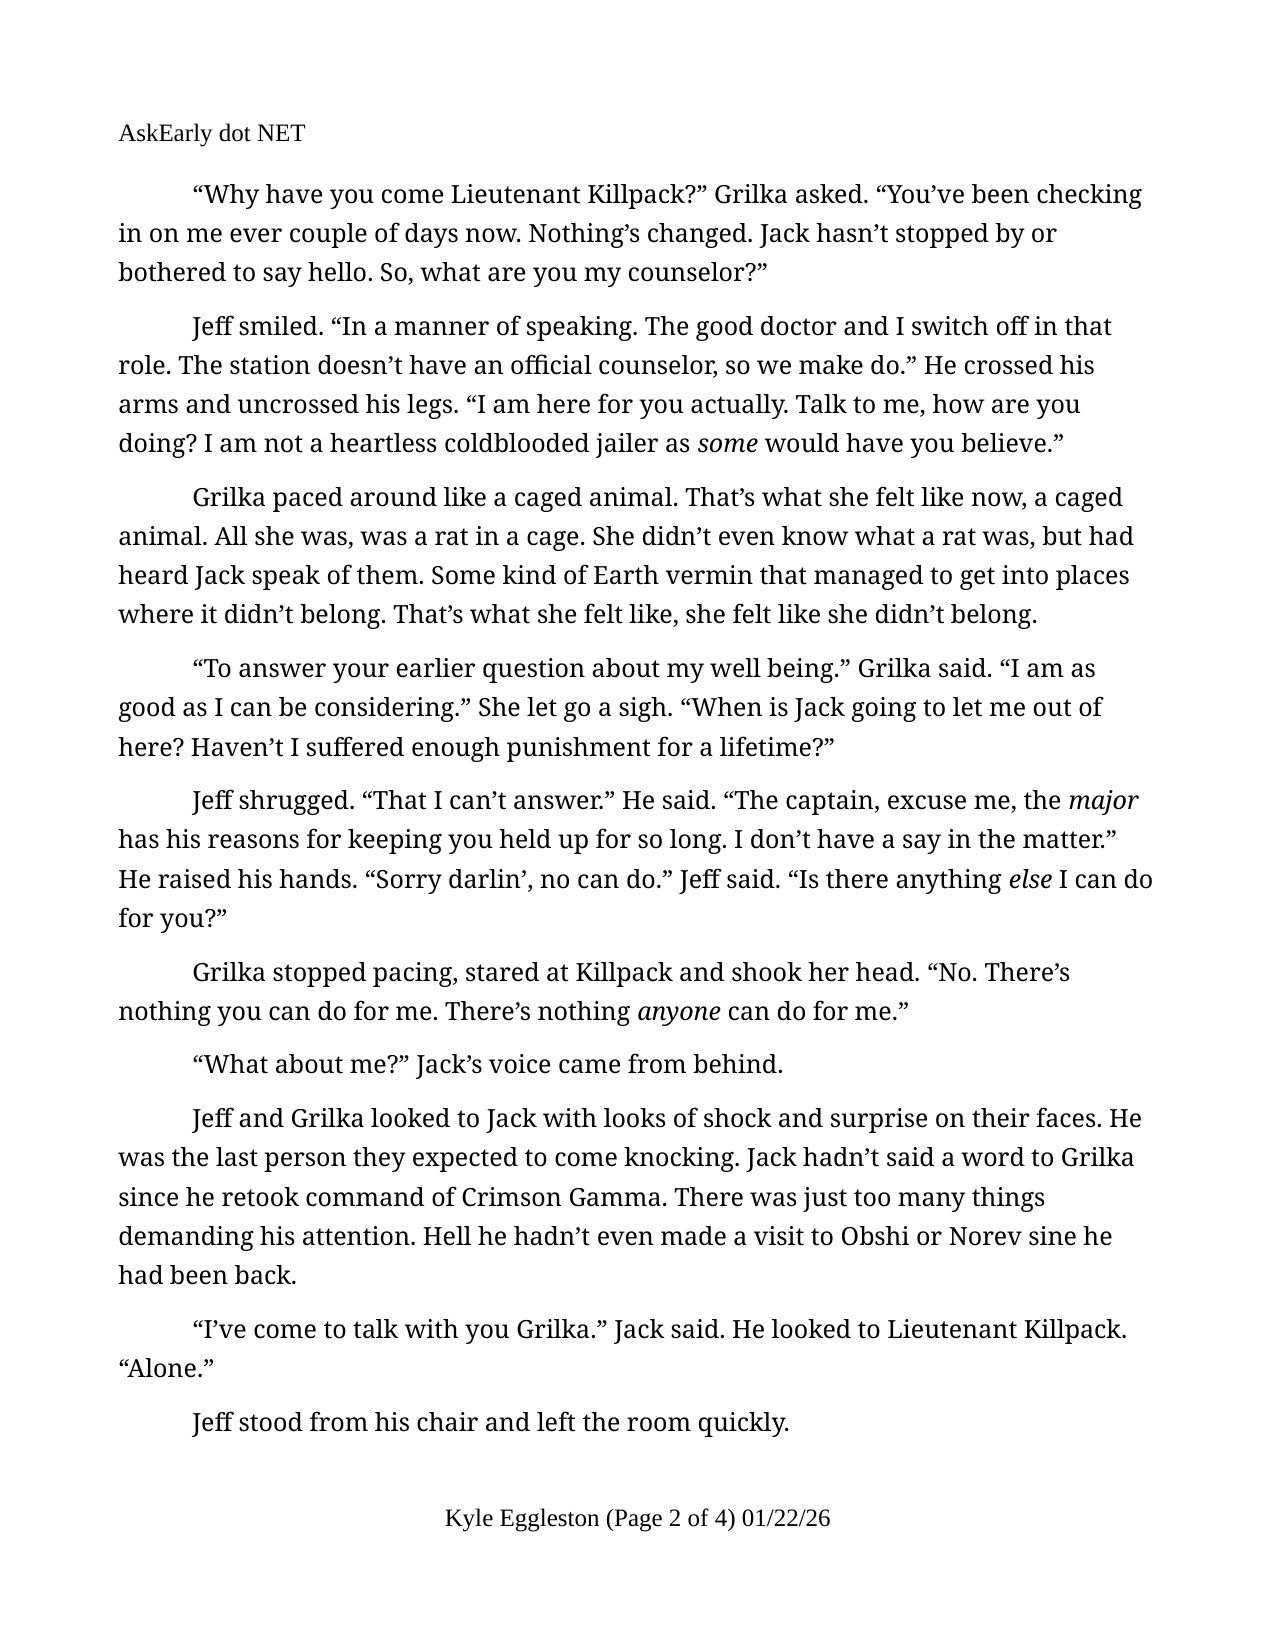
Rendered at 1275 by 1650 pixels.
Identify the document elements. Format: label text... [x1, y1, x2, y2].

text Grilka paced around like a caged animal. That’s what she felt like now, a caged animal. All she was, was a rat in a cage. She didn’t even know what a rat was, but had heard Jack speak of them. Some kind of Earth vermin that managed to get into places where it didn’t belong. That’s what she felt like, she felt like she didn’t belong. [118, 480, 1157, 631]
text Jeff shrugged. “That I can’t answer.” He said. “The captain, excuse me, the major has his reasons for keeping you held up for so long. I don’t have a say in the matter.” He raised his hands. “Sorry darlin’, no can do.” Jeff said. “Is there anything else I can do for you?” [118, 783, 1157, 934]
text “Why have you come Lieutenant Killpack?” Grilka asked. “You’ve been checking in on me ever couple of days now. Nothing’s changed. Jack hasn’t stopped by or bothered to say hello. So, what are you my counselor?” [118, 176, 1157, 289]
text Jeff smiled. “In a manner of speaking. The good doctor and I switch off in that role. The station doesn’t have an official counselor, so we make do.” He crossed his arms and uncrossed his legs. “I am here for you actually. Talk to me, how are you doing? I am not a heartless coldblooded jailer as some would have you believe.” [118, 308, 1157, 460]
text Grilka stopped pacing, stared at Killpack and shook her head. “No. There’s nothing you can do for me. There’s nothing anyone can do for me.” [118, 954, 1157, 1027]
text “What about me?” Jack’s voice came from behind. [118, 1047, 1157, 1081]
text Jeff and Grilka looked to Jack with looks of shock and surprise on their faces. He was the last person they expected to come knocking. Jack hadn’t said a word to Grilka since he retook command of Crimson Gamma. There was just too many things demanding his attention. Hell he hadn’t even made a visit to Obshi or Norev sine he had been back. [118, 1101, 1157, 1292]
text Jeff stood from his chair and left the room quickly. [118, 1404, 1157, 1438]
text “I’ve come to talk with you Grilka.” Jack said. He looked to Lieutenant Killpack. “Alone.” [118, 1311, 1157, 1384]
text “To answer your earlier question about my well being.” Grilka said. “I am as good as I can be considering.” She let go a sigh. “When is Jack going to let me out of here? Haven’t I suffered enough punishment for a lifetime?” [118, 651, 1157, 763]
